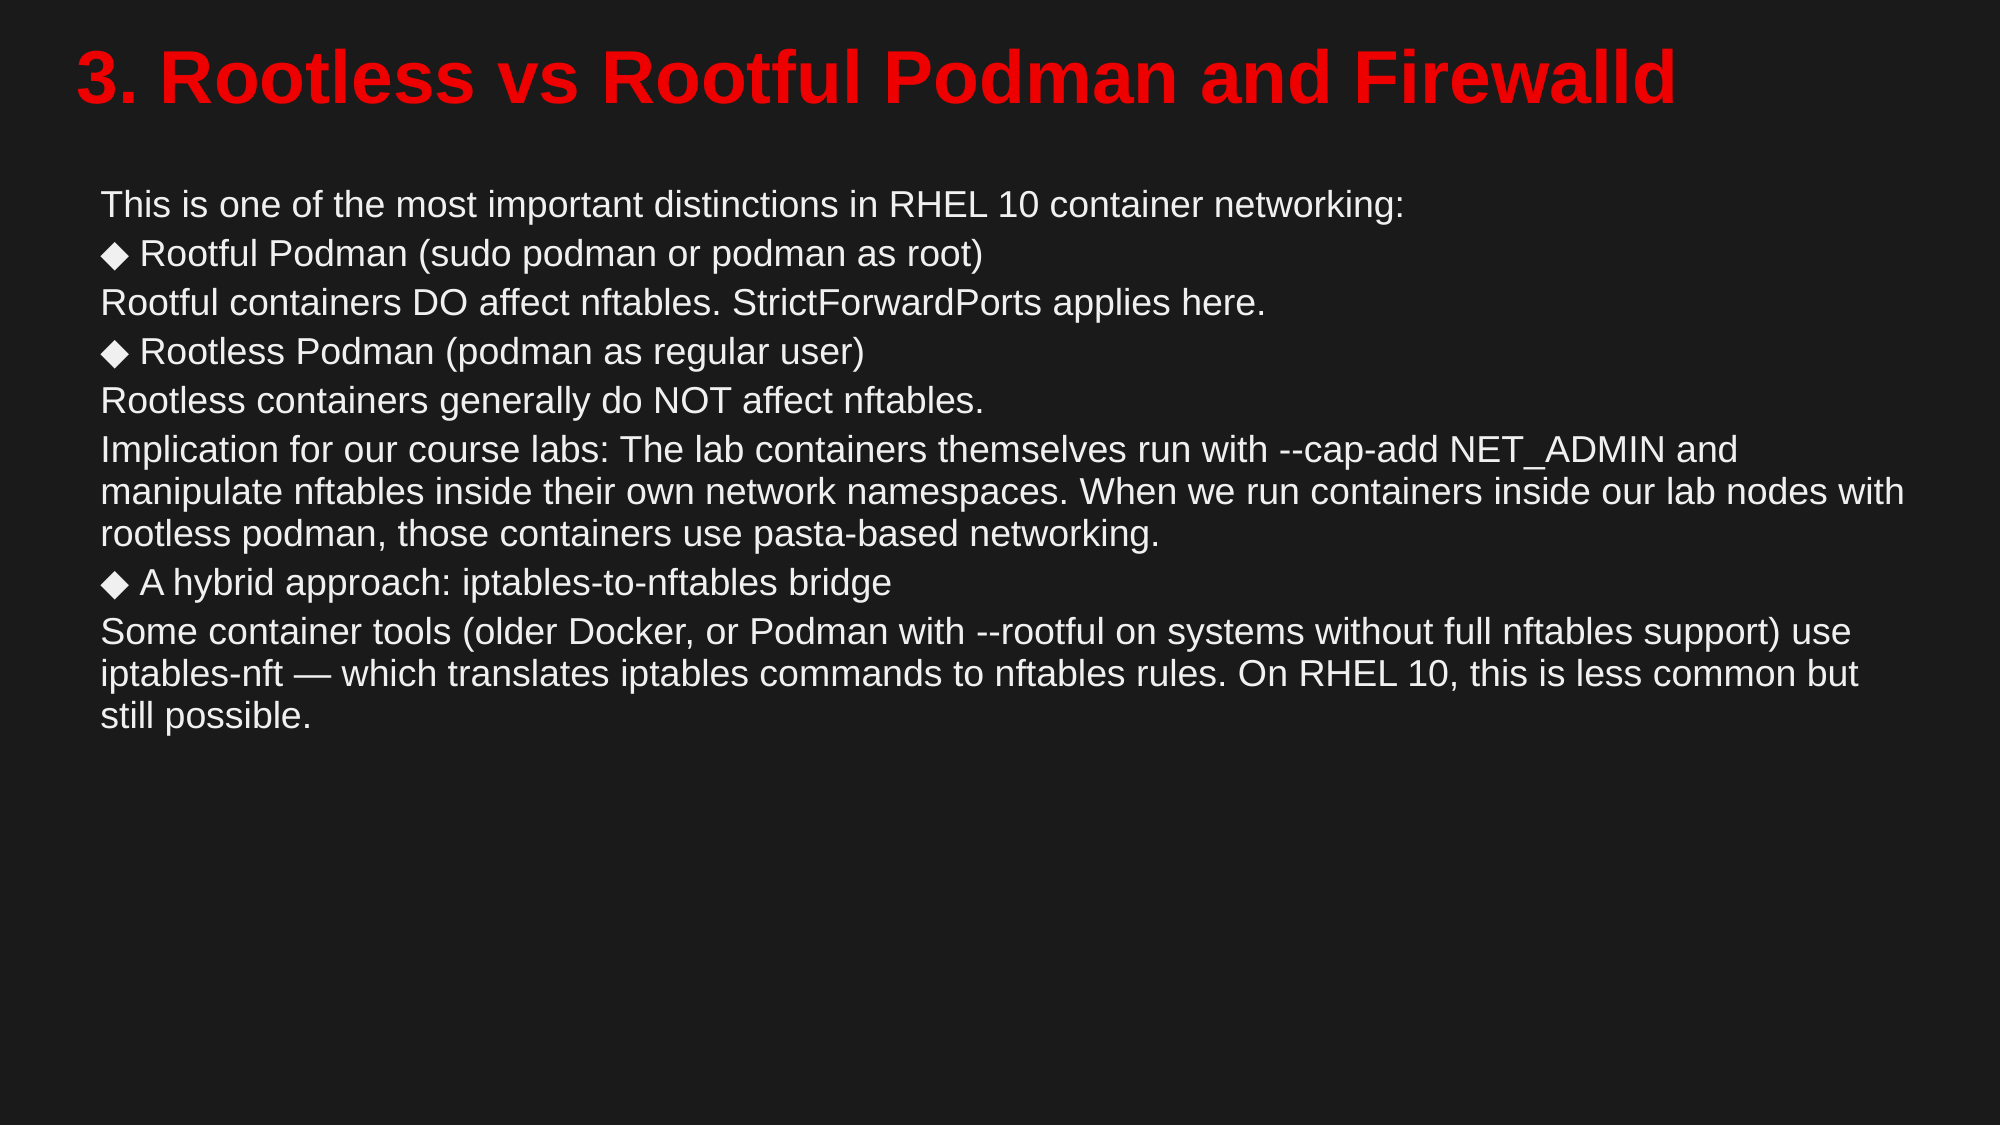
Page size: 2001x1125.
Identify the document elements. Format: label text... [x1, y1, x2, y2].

text_box This is one of the most important distinctions in RHEL 10 container networking: ◆ Rootful Podman (sudo podman or podman as root) Rootful containers DO affect nftables. StrictForwardPorts applies here. ◆ Rootless Podman (podman as regular user) Rootless containers generally do NOT affect nftables. Implication for our course labs: The lab containers themselves run with --cap-add NET_ADMIN and manipulate nftables inside their own network namespaces. When we run containers inside our lab nodes with rootless podman, those containers use pasta-based networking. ◆ A hybrid approach: iptables-to-nftables bridge Some container tools (older Docker, or Podman with --rootful on systems without full nftables support) use iptables-nft — which translates iptables commands to nftables rules. On RHEL 10, this is less common but still possible. [59, 171, 1942, 1087]
text_box 3. Rootless vs Rootful Podman and Firewalld [59, 23, 1942, 154]
